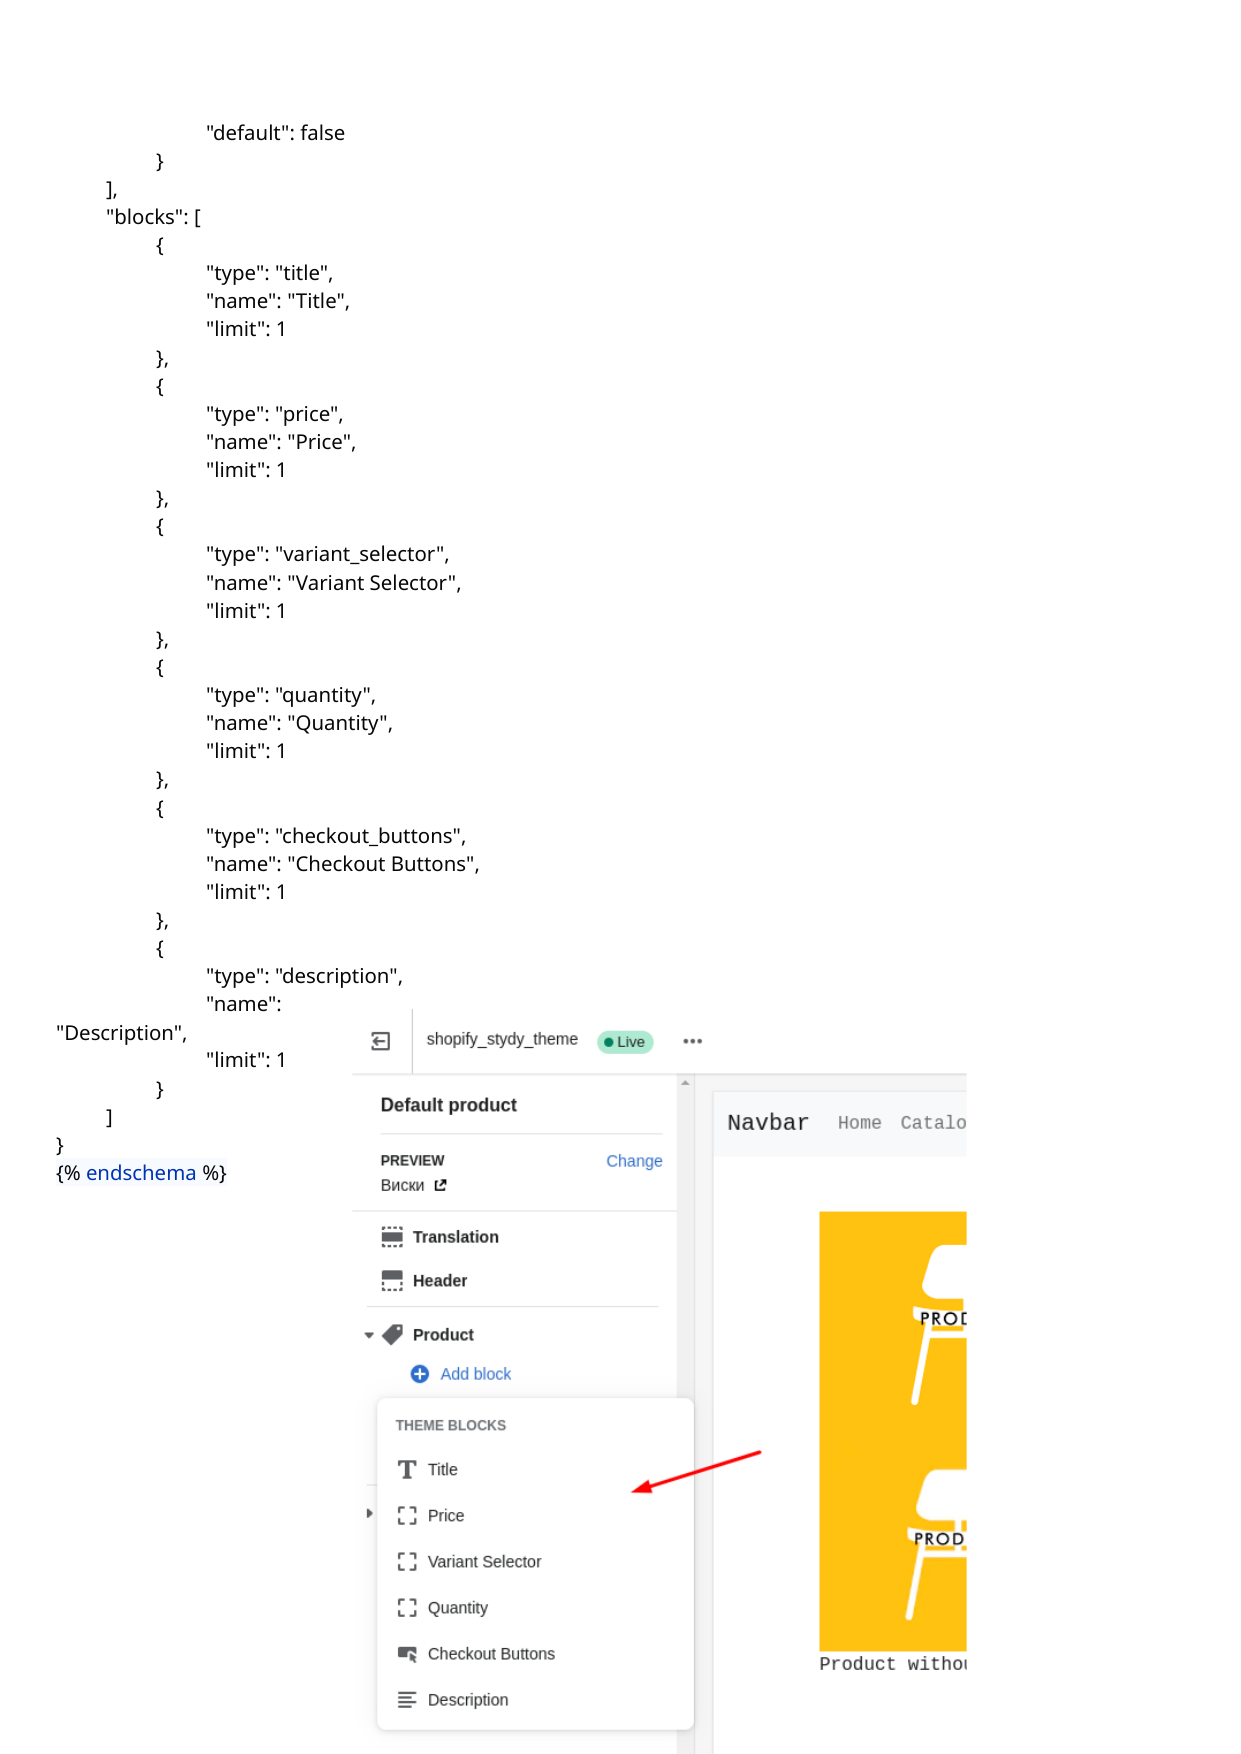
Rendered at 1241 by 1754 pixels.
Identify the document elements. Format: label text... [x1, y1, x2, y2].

text [967, 1074, 1187, 1102]
text { [56, 371, 1187, 399]
text "limit": 1 [56, 596, 1187, 624]
text "type": "price", [56, 399, 1187, 427]
text "type": "quantity", [56, 681, 1187, 709]
text "limit": 1 [56, 456, 1187, 484]
text "type": "title", [56, 259, 1187, 287]
text "name": "Checkout Buttons", [56, 849, 1187, 877]
text { [56, 512, 1187, 540]
text [967, 1130, 1187, 1158]
text "type": "description", [56, 962, 1187, 990]
text }, [56, 484, 1187, 512]
text [967, 1102, 1187, 1130]
text "limit": 1 [56, 877, 1187, 906]
text "limit": 1 [56, 315, 1187, 343]
text "name": "Description", [56, 990, 1187, 1046]
text "type": "variant_selector", [56, 540, 1187, 568]
text "limit": 1 [56, 1046, 352, 1074]
text "blocks": [ [56, 202, 1187, 231]
text "default": false [56, 118, 1187, 146]
text "type": "checkout_buttons", [56, 821, 1187, 849]
text }, [56, 765, 1187, 793]
text "name": "Variant Selector", [56, 568, 1187, 596]
text "name": "Price", [56, 427, 1187, 456]
text } [56, 1130, 352, 1158]
text { [56, 934, 1187, 962]
picture [352, 1009, 967, 1754]
text ], [56, 174, 1187, 202]
text "name": "Quantity", [56, 709, 1187, 737]
text }, [56, 906, 1187, 934]
text ] [56, 1102, 352, 1130]
text [967, 1046, 1187, 1074]
text }, [56, 343, 1187, 371]
text } [56, 1074, 352, 1102]
text { [56, 652, 1187, 681]
text [967, 1158, 1187, 1186]
text } [56, 146, 1187, 174]
text "name": "Title", [56, 287, 1187, 315]
text { [56, 231, 1187, 259]
text }, [56, 624, 1187, 652]
text {% endschema %} [56, 1158, 352, 1186]
text "limit": 1 [56, 737, 1187, 765]
text { [56, 793, 1187, 821]
